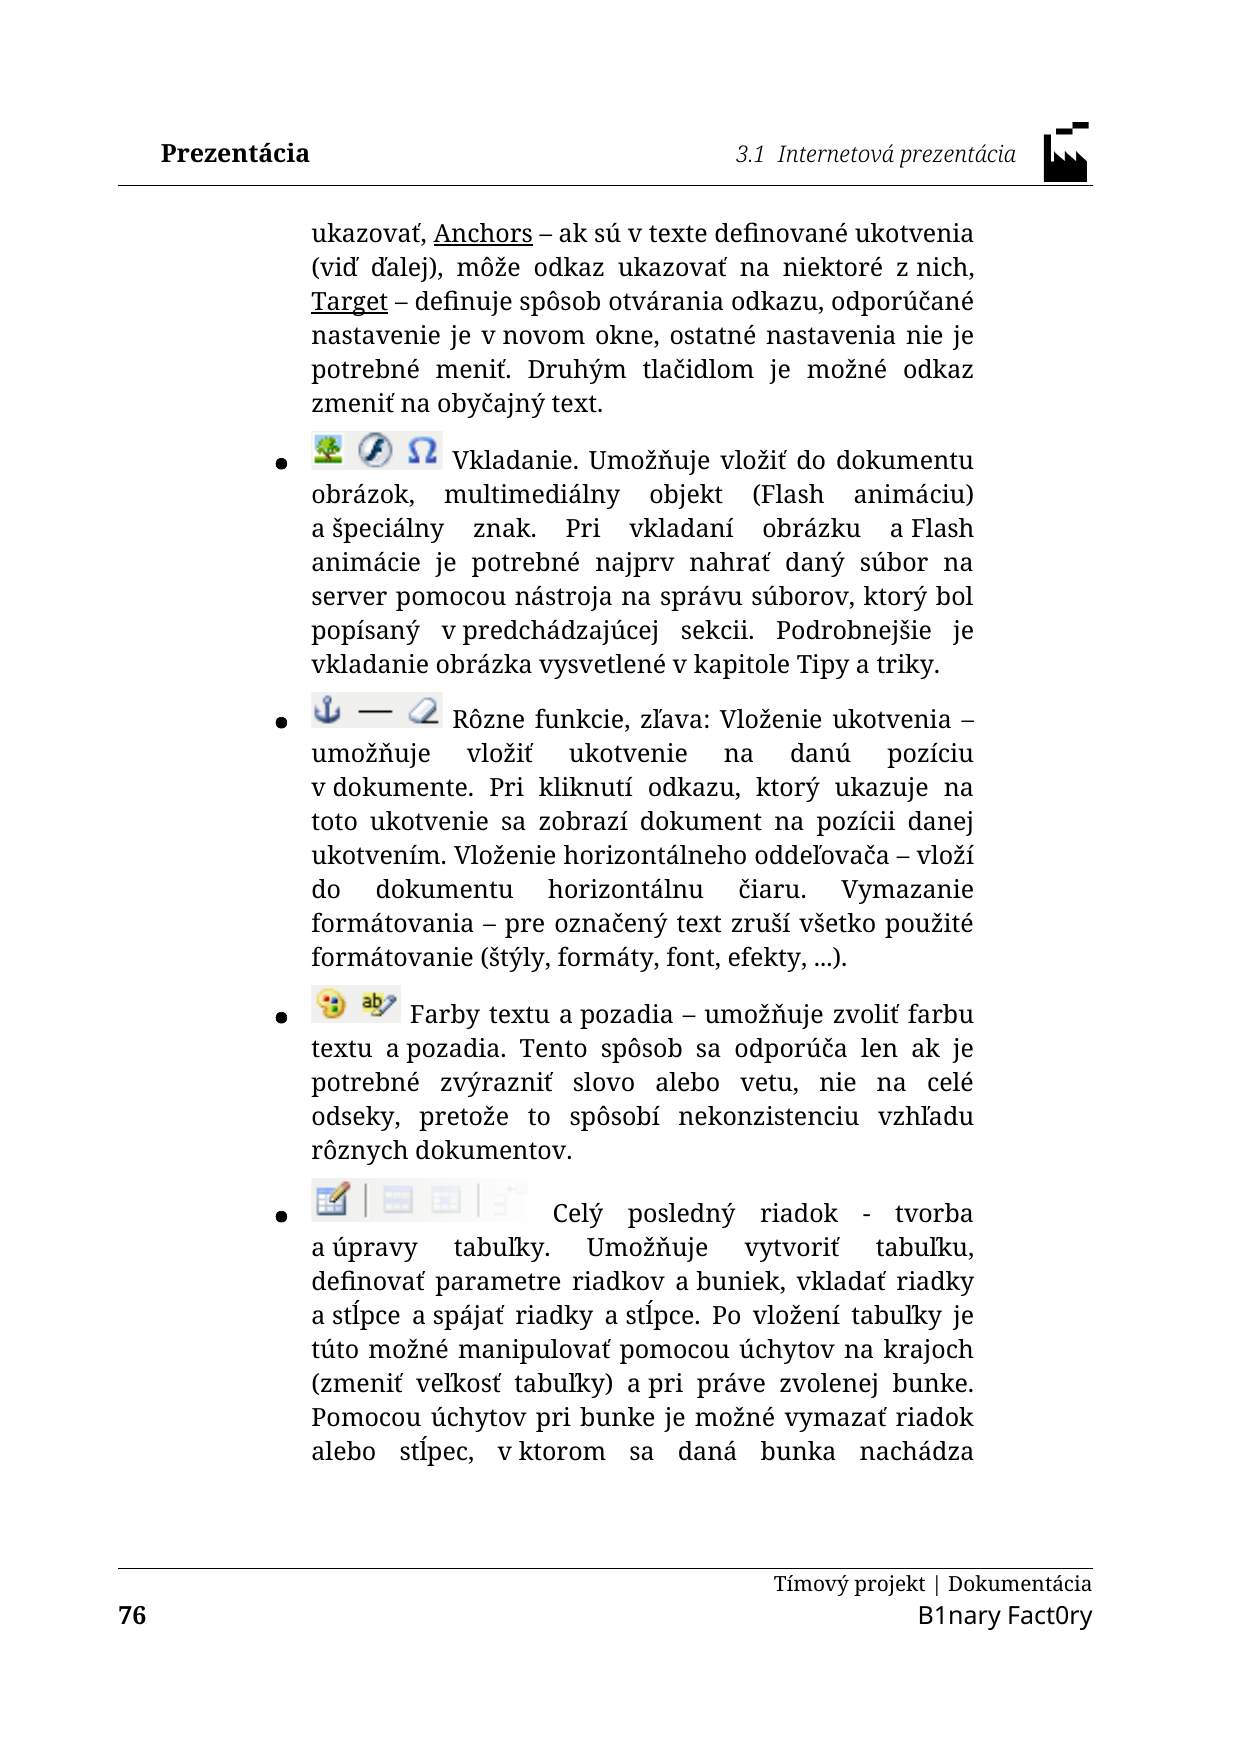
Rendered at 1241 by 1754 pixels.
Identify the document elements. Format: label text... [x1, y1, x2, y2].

picture [1043, 122, 1089, 182]
list ukazovať, Anchors – ak sú v texte definované ukotvenia (viď ďalej), môže odkaz ukazovať na niektoré z nich, Target – definuje spôsob otvárania odkazu, odporúčané nastavenie je v novom okne, ostatné nastavenia nie je potrebné meniť. Druhým tlačidlom je možné odkaz zmeniť na obyčajný text. [274, 216, 974, 420]
list Vkladanie. Umožňuje vložiť do dokumentu obrázok, multimediálny objekt (Flash animáciu) a špeciálny znak. Pri vkladaní obrázku a Flash animácie je potrebné najprv nahrať daný súbor na server pomocou nástroja na správu súborov, ktorý bol popísaný v predchádzajúcej sekcii. Podrobnejšie je vkladanie obrázka vysvetlené v kapitole Tipy a triky. [274, 432, 974, 681]
picture [311, 985, 401, 1023]
list Farby textu a pozadia – umožňuje zvoliť farbu textu a pozadia. Tento spôsob sa odporúča len ak je potrebné zvýrazniť slovo alebo vetu, nie na celé odseky, pretože to spôsobí nekonzistenciu vzhľadu rôznych dokumentov. [274, 986, 974, 1167]
picture [311, 692, 443, 728]
list Rôzne funkcie, zľava: Vloženie ukotvenia – umožňuje vložiť ukotvenie na danú pozíciu v dokumente. Pri kliknutí odkazu, ktorý ukazuje na toto ukotvenie sa zobrazí dokument na pozícii danej ukotvením. Vloženie horizontálneho oddeľovača – vloží do dokumentu horizontálnu čiaru. Vymazanie formátovania – pre označený text zruší všetko použité formátovanie (štýly, formáty, font, efekty, ...). [274, 693, 974, 974]
picture [311, 1178, 528, 1222]
picture [311, 431, 443, 470]
list Celý posledný riadok - tvorba a úpravy tabuľky. Umožňuje vytvoriť tabuľku, definovať parametre riadkov a buniek, vkladať riadky a stĺpce a spájať riadky a stĺpce. Po vložení tabuľky je túto možné manipulovať pomocou úchytov na krajoch (zmeniť veľkosť tabuľky) a pri práve zvolenej bunke. Pomocou úchytov pri bunke je možné vymazať riadok alebo stĺpec, v ktorom sa daná bunka nachádza [274, 1178, 974, 1468]
